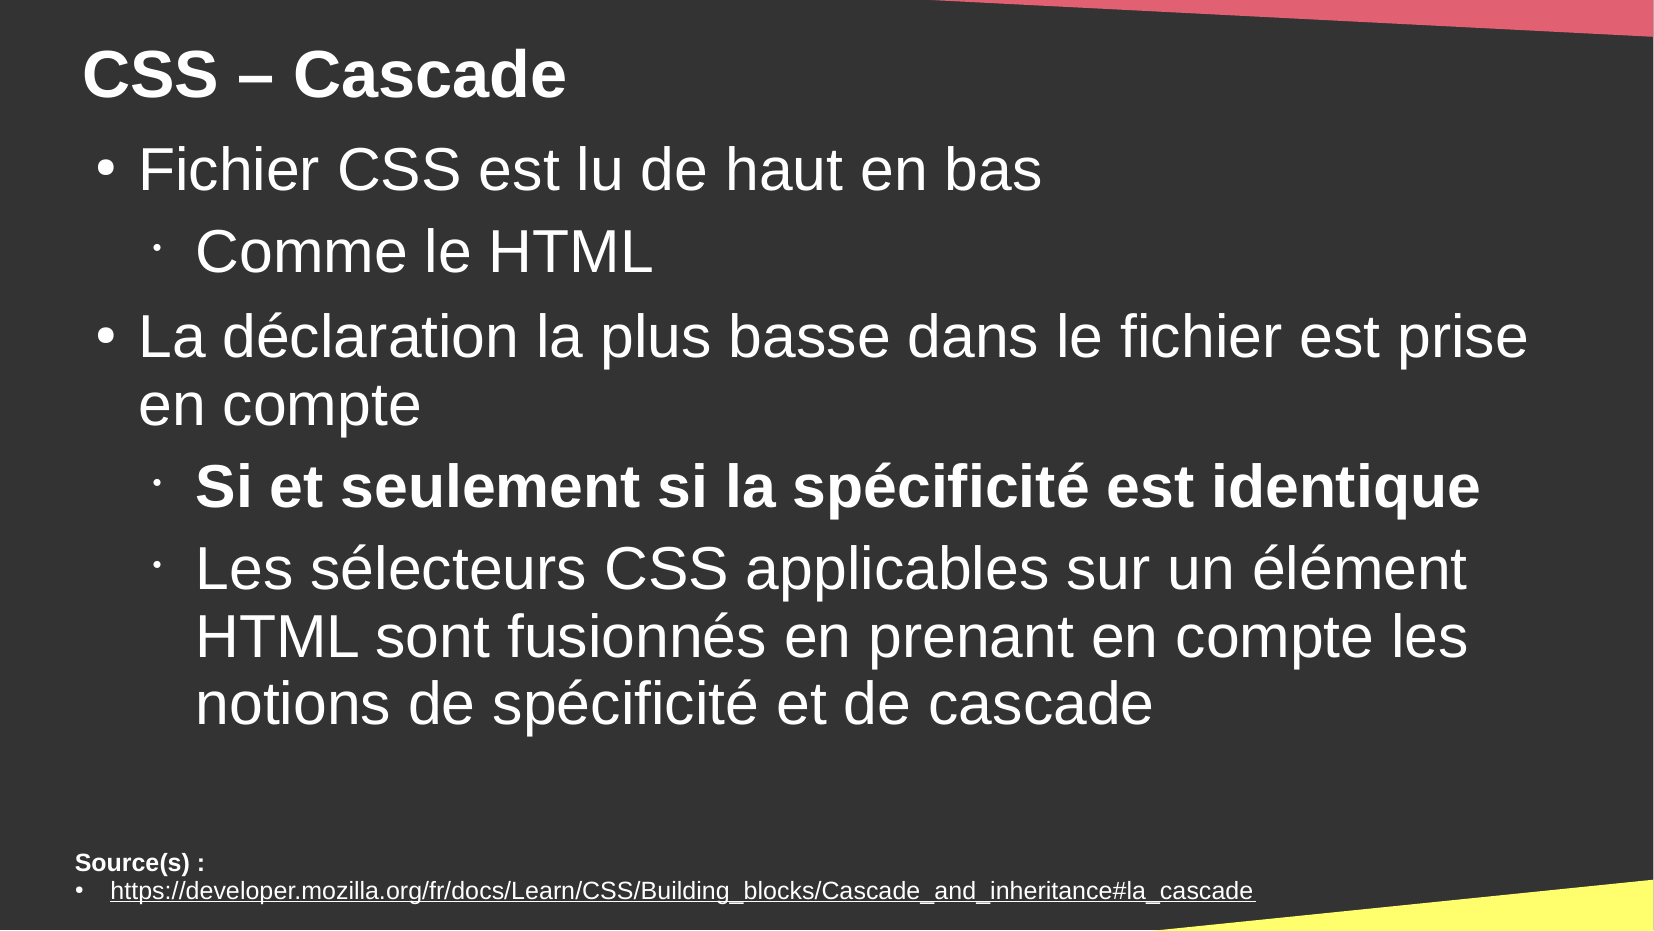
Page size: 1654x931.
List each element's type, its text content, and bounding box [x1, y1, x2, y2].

text_box [1150, 879, 1654, 931]
text_box Source(s) : https://developer.mozilla.org/fr/docs/Learn/CSS/Building_blocks/Cascade_and_inheritance#la_cascade [60, 841, 1546, 913]
text_box [930, 0, 1654, 37]
title CSS – Cascade [82, 37, 1571, 122]
list Fichier CSS est lu de haut en bas Comme le HTML La déclaration la plus basse dans le fichier est prise en compte Si et seulement si la spécificité est identique Les sélecteurs CSS applicables sur un élément HTML sont fusionnés en prenant en compte les notions de spécificité et de cascade [80, 135, 1605, 745]
